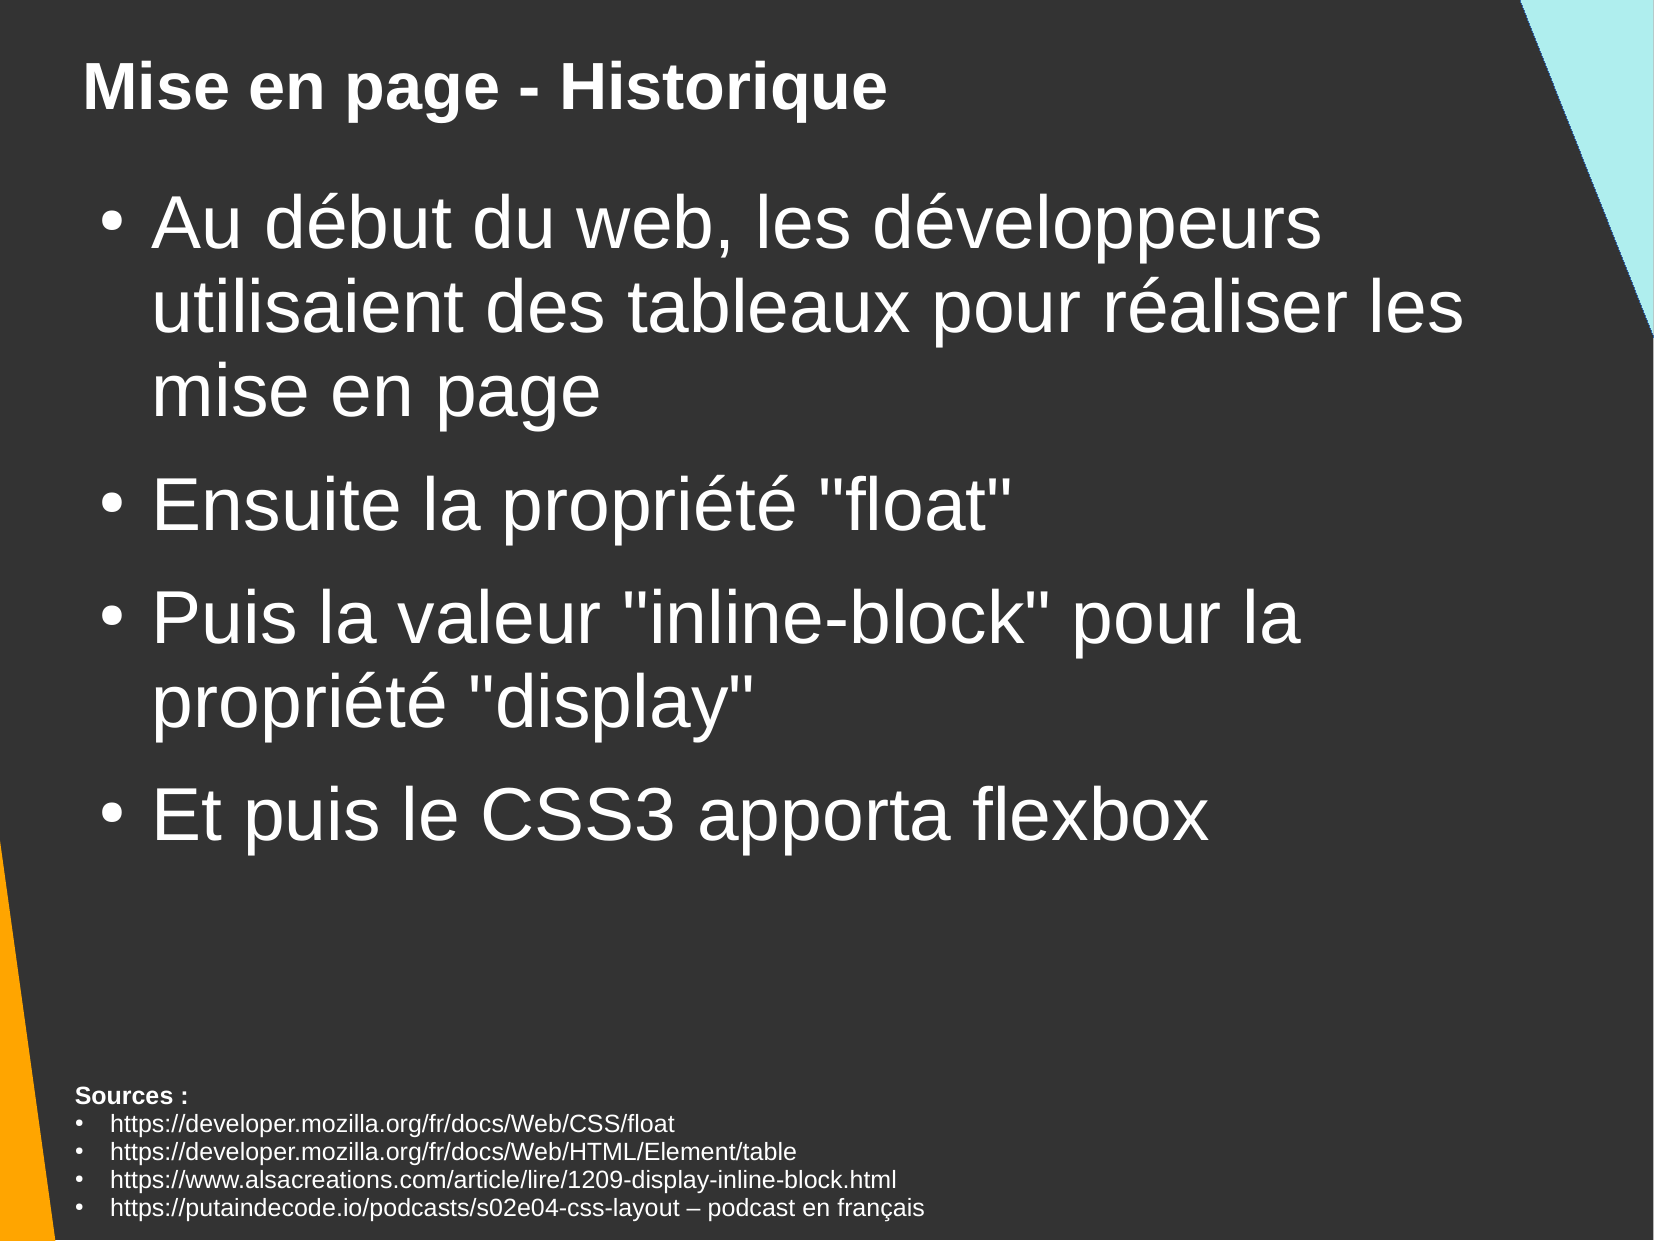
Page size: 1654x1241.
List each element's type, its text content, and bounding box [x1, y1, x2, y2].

list Au début du web, les développeurs utilisaient des tableaux pour réaliser les mise en page Ensuite la propriété "float" Puis la valeur "inline-block" pour la propriété "display" Et puis le CSS3 apporta flexbox [80, 180, 1605, 993]
text_box [0, 840, 56, 1241]
text_box Sources : https://developer.mozilla.org/fr/docs/Web/CSS/float https://developer.mozilla.org/fr/docs/Web/HTML/Element/table https://www.alsacreations.com/article/lire/1209-display-inline-block.html https://putaindecode.io/podcasts/s02e04-css-layout – podcast en français [60, 1074, 1546, 1241]
title Mise en page - Historique [82, 49, 1571, 152]
text_box [1520, 0, 1654, 338]
